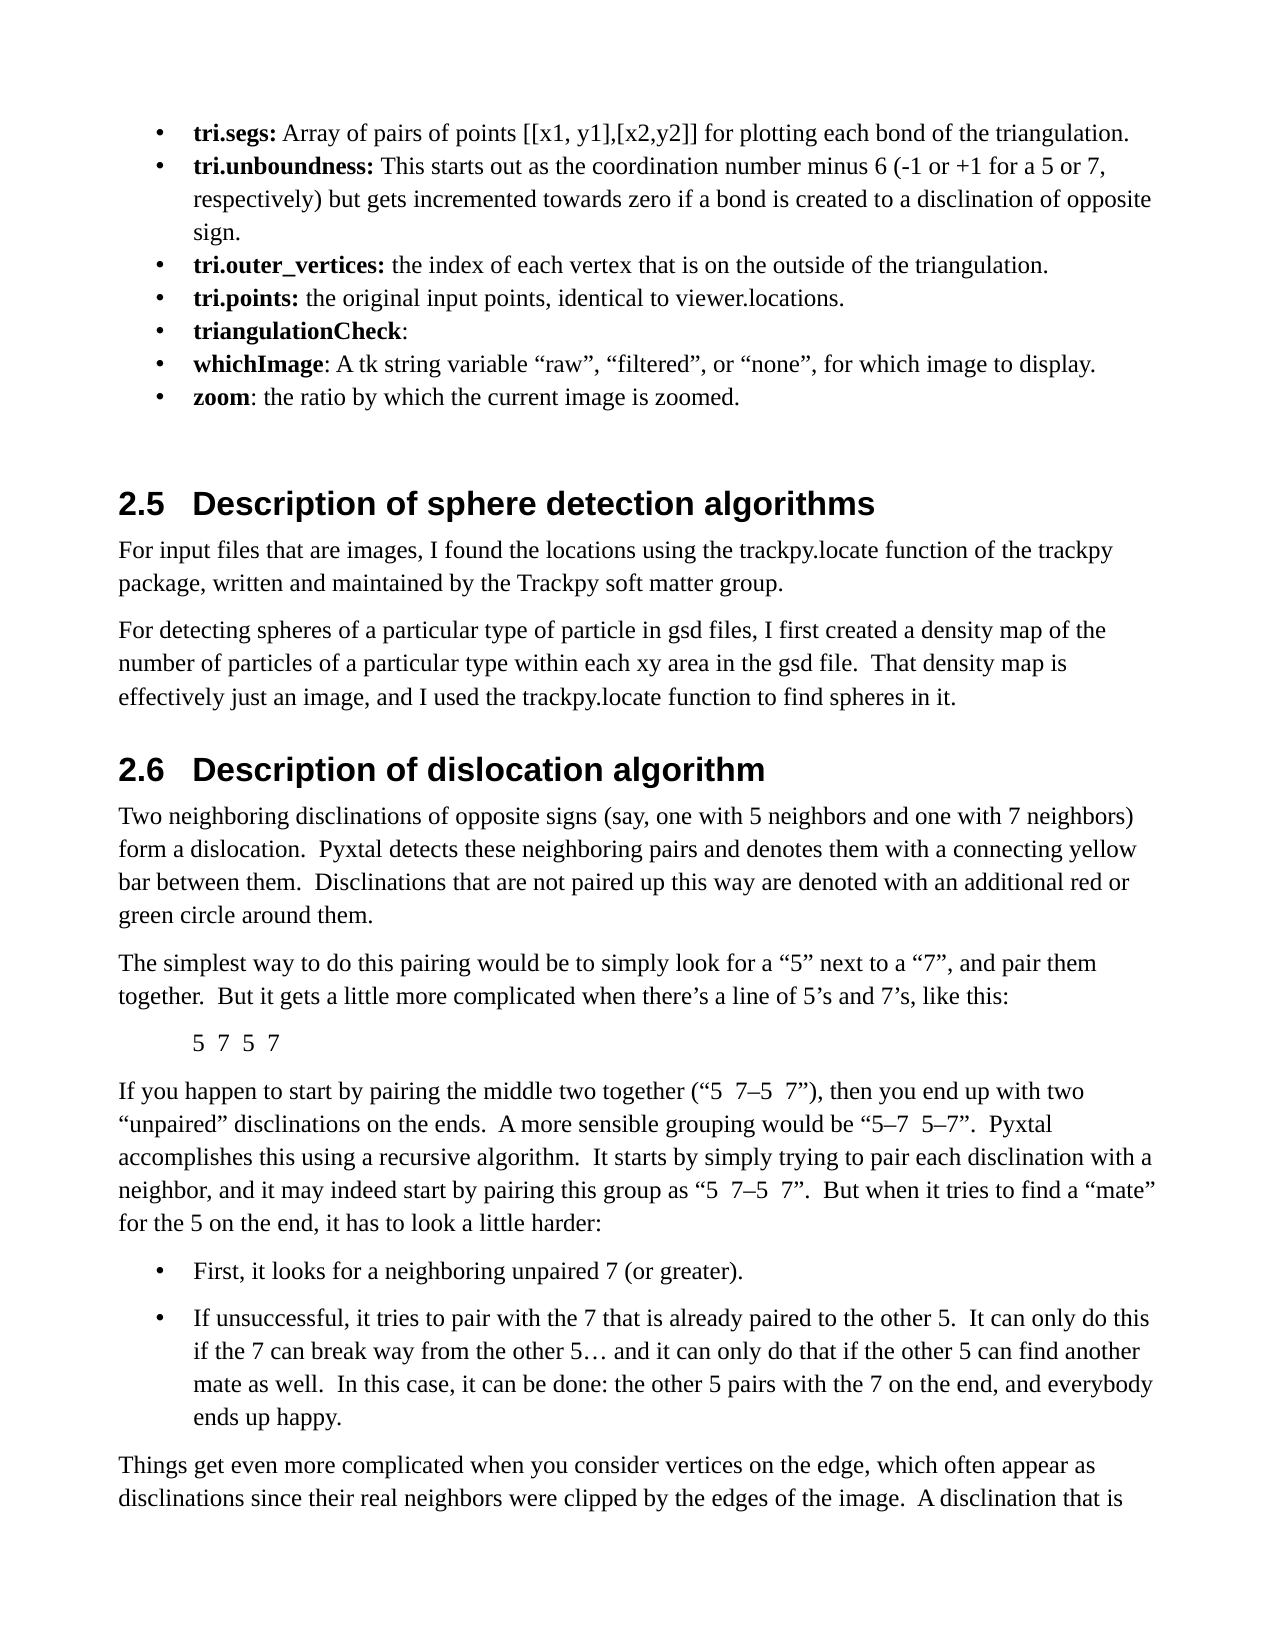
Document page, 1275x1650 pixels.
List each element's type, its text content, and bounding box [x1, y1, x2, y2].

subtitle Description of sphere detection algorithms [118, 484, 1157, 522]
text 5 7 5 7 [118, 1028, 1157, 1057]
list tri.segs: Array of pairs of points [[x1, y1],[x2,y2]] for plotting each bond of the triangulation. [156, 118, 1157, 147]
text For detecting spheres of a particular type of particle in gsd files, I first created a density map of the number of particles of a particular type within each xy area in the gsd file. That density map is effectively just an image, and I used the trackpy.locate function to find spheres in it. [118, 616, 1157, 710]
text Things get even more complicated when you consider vertices on the edge, which often appear as disclinations since their real neighbors were clipped by the edges of the image. A disclination that is [118, 1450, 1157, 1512]
subtitle Description of dislocation algorithm [118, 750, 1157, 789]
list triangulationCheck: [156, 316, 1157, 345]
list tri.outer_vertices: the index of each vertex that is on the outside of the triangulation. [156, 250, 1157, 279]
list whichImage: A tk string variable “raw”, “filtered”, or “none”, for which image to display. [156, 349, 1157, 378]
list tri.unboundness: This starts out as the coordination number minus 6 (-1 or +1 for a 5 or 7, respectively) but gets incremented towards zero if a bond is created to a disclination of opposite sign. [156, 151, 1157, 246]
text For input files that are images, I found the locations using the trackpy.locate function of the trackpy package, written and maintained by the Trackpy soft matter group. [118, 535, 1157, 597]
text Two neighboring disclinations of opposite signs (say, one with 5 neighbors and one with 7 neighbors) form a dislocation. Pyxtal detects these neighboring pairs and denotes them with a connecting yellow bar between them. Disclinations that are not paired up this way are denoted with an additional red or green circle around them. [118, 801, 1157, 929]
text If you happen to start by pairing the middle two together (“5 7–5 7”), then you end up with two “unpaired” disclinations on the ends. A more sensible grouping would be “5–7 5–7”. Pyxtal accomplishes this using a recursive algorithm. It starts by simply trying to pair each disclination with a neighbor, and it may indeed start by pairing this group as “5 7–5 7”. But when it tries to find a “mate” for the 5 on the end, it has to look a little harder: [118, 1076, 1157, 1237]
list zoom: the ratio by which the current image is zoomed. [156, 382, 1157, 411]
text The simplest way to do this pairing would be to simply look for a “5” next to a “7”, and pair them together. But it gets a little more complicated when there’s a line of 5’s and 7’s, like this: [118, 948, 1157, 1009]
list If unsuccessful, it tries to pair with the 7 that is already paired to the other 5. It can only do this if the 7 can break way from the other 5… and it can only do that if the other 5 can find another mate as well. In this case, it can be done: the other 5 pairs with the 7 on the end, and everybody ends up happy. [156, 1303, 1157, 1431]
list First, it looks for a neighboring unpaired 7 (or greater). [156, 1256, 1157, 1284]
list tri.points: the original input points, identical to viewer.locations. [156, 283, 1157, 312]
